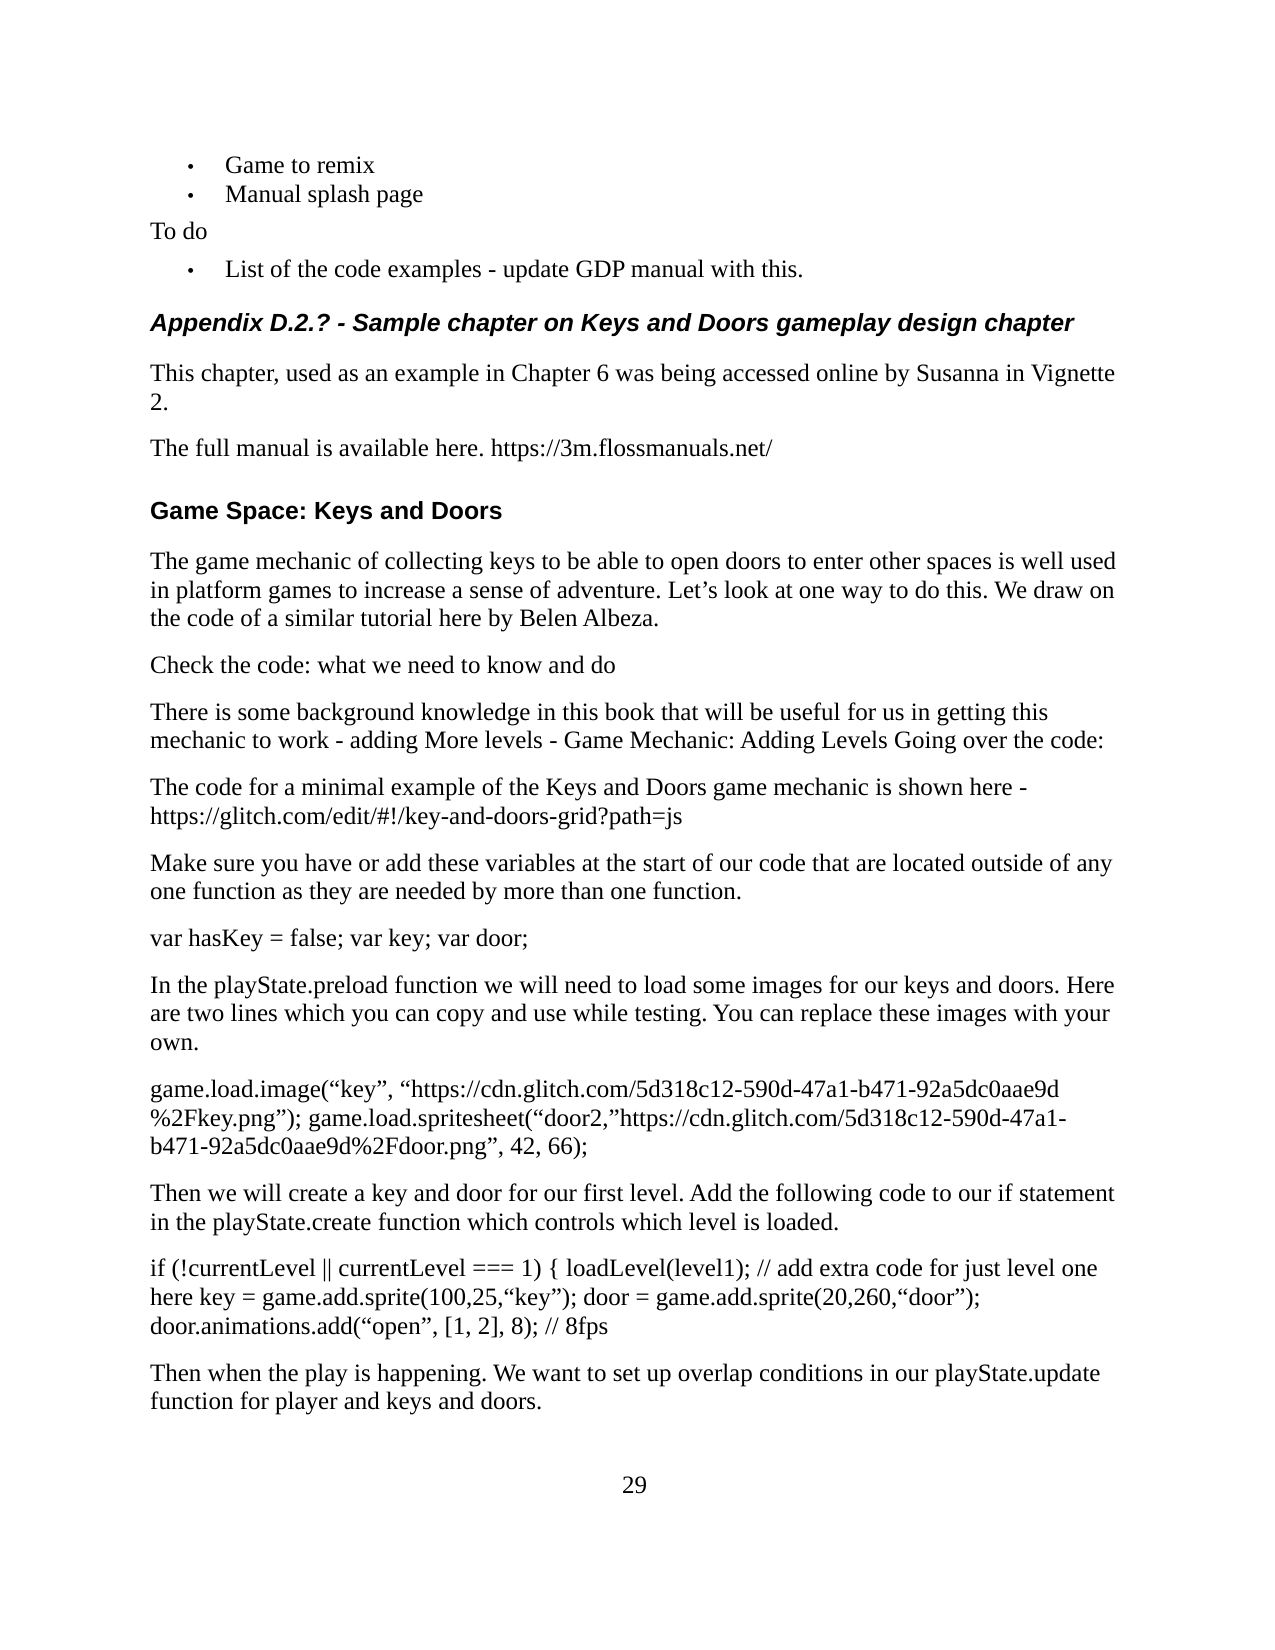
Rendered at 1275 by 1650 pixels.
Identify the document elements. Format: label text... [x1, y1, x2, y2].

text if (!currentLevel || currentLevel === 1) { loadLevel(level1); // add extra code for just level one here key = game.add.sprite(100,25,“key”); door = game.add.sprite(20,260,“door”); door.animations.add(“open”, [1, 2], 8); // 8fps [150, 1253, 1125, 1340]
text Check the code: what we need to know and do [150, 650, 1125, 679]
text Make sure you have or add these variables at the start of our code that are located outside of any one function as they are needed by more than one function. [150, 848, 1125, 905]
subtitle Game Space: Keys and Doors [150, 496, 1125, 524]
text There is some background knowledge in this book that will be useful for us in getting this mechanic to work - adding More levels - Game Mechanic: Adding Levels Going over the code: [150, 697, 1125, 754]
text To do [150, 216, 1125, 245]
text The game mechanic of collecting keys to be able to open doors to enter other spaces is well used in platform games to increase a sense of adventure. Let’s look at one way to do this. We draw on the code of a similar tutorial here by Belen Albeza. [150, 546, 1125, 632]
text var hasKey = false; var key; var door; [150, 923, 1125, 952]
subtitle Appendix D.2.? - Sample chapter on Keys and Doors gameplay design chapter [150, 308, 1125, 336]
text Then when the play is happening. We want to set up overlap conditions in our playState.update function for player and keys and doors. [150, 1358, 1125, 1415]
list Game to remix [187, 150, 1125, 179]
text This chapter, used as an example in Chapter 6 was being accessed online by Susanna in Vignette 2. [150, 358, 1125, 415]
text Then we will create a key and door for our first level. Add the following code to our if statement in the playState.create function which controls which level is loaded. [150, 1178, 1125, 1236]
text The full manual is available here. https://3m.flossmanuals.net/ [150, 433, 1125, 462]
text game.load.image(“key”, “https://cdn.glitch.com/5d318c12-590d-47a1-b471-92a5dc0aae9d%2Fkey.png”); game.load.spritesheet(“door2,”https://cdn.glitch.com/5d318c12-590d-47a1-b471-92a5dc0aae9d%2Fdoor.png”, 42, 66); [150, 1074, 1125, 1160]
list Manual splash page [187, 179, 1125, 207]
text The code for a minimal example of the Keys and Doors game mechanic is shown here - https://glitch.com/edit/#!/key-and-doors-grid?path=js [150, 772, 1125, 830]
list List of the code examples - update GDP manual with this. [187, 254, 1125, 283]
text In the playState.preload function we will need to load some images for our keys and doors. Here are two lines which you can copy and use while testing. You can replace these images with your own. [150, 970, 1125, 1056]
